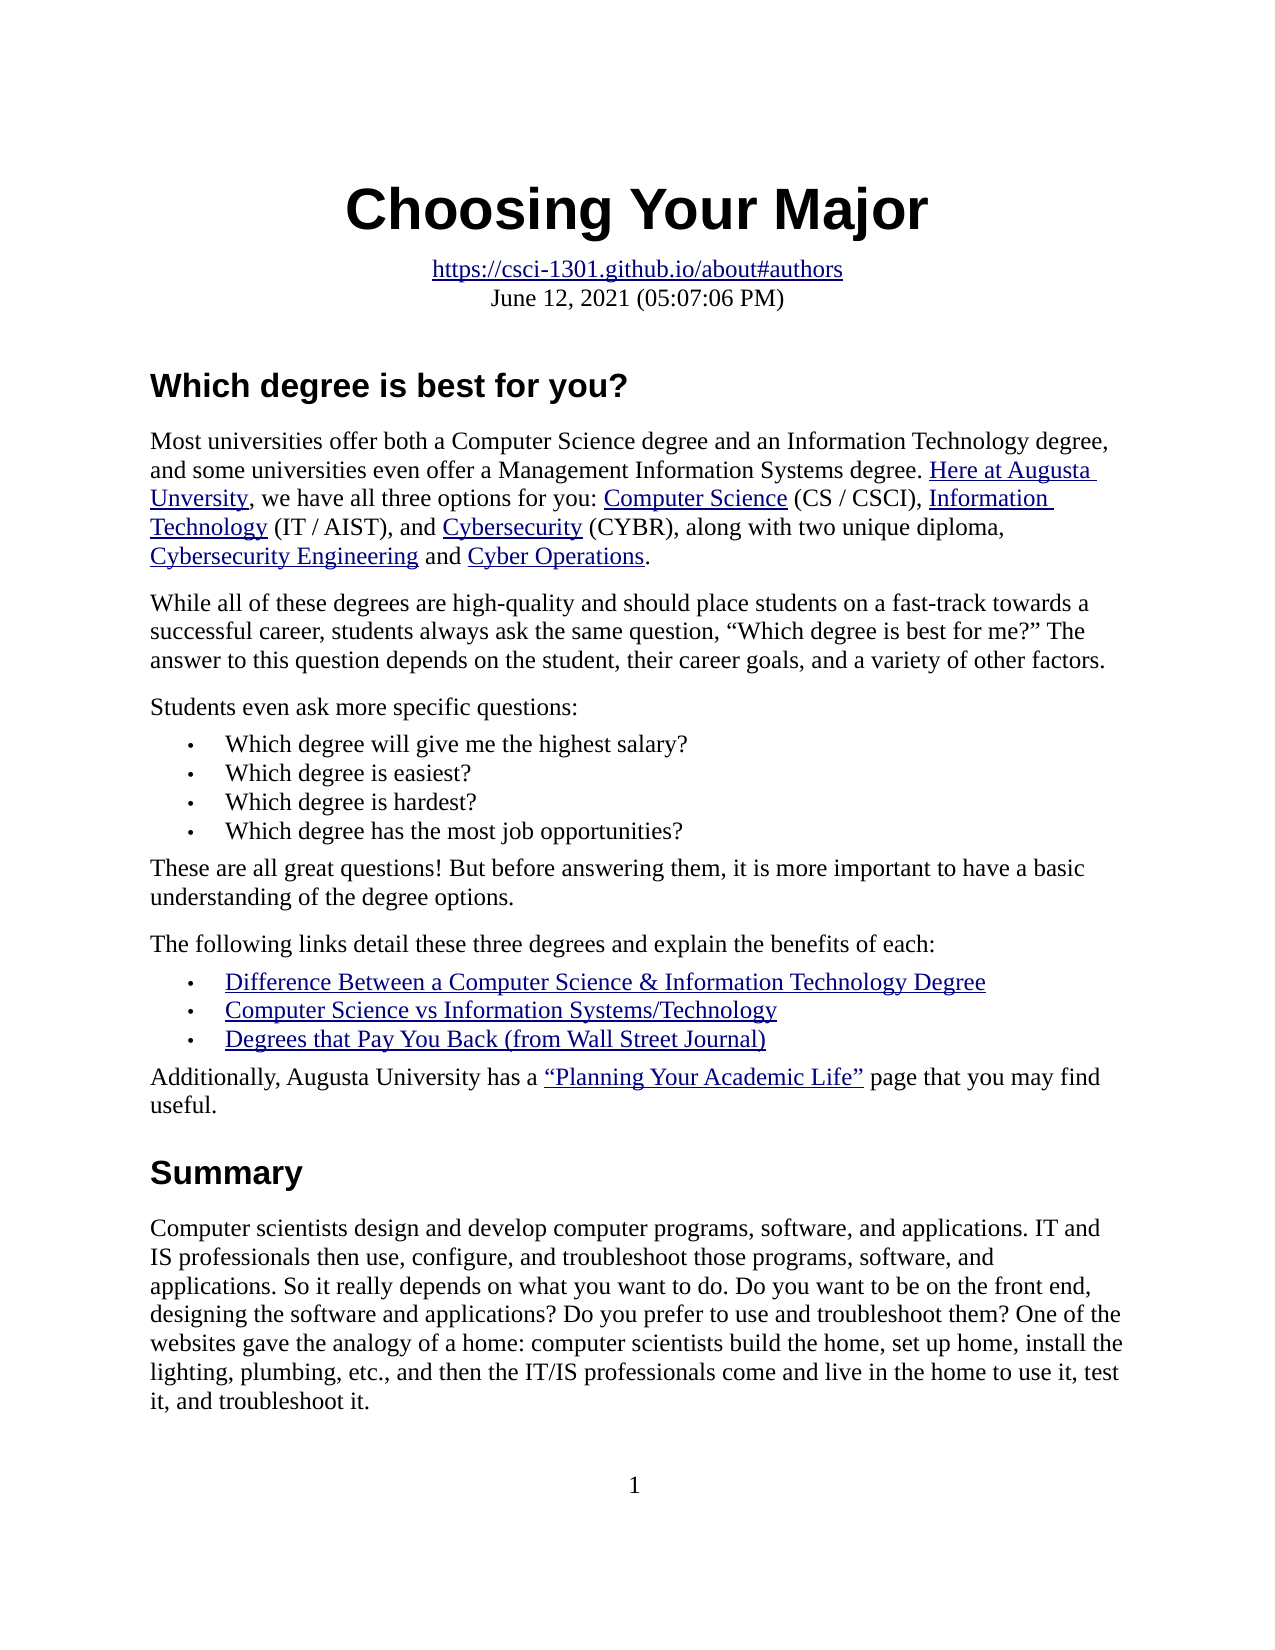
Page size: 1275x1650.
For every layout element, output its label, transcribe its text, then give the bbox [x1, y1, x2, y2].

text Most universities offer both a Computer Science degree and an Information Technology degree, and some universities even offer a Management Information Systems degree. Here at Augusta Unversity, we have all three options for you: Computer Science (CS / CSCI), Information Technology (IT / AIST), and Cybersecurity (CYBR), along with two unique diploma, Cybersecurity Engineering and Cyber Operations. [150, 426, 1125, 570]
text Computer scientists design and develop computer programs, software, and applications. IT and IS professionals then use, configure, and troubleshoot those programs, software, and applications. So it really depends on what you want to do. Do you want to be on the front end, designing the software and applications? Do you prefer to use and troubleshoot them? One of the websites gave the analogy of a home: computer scientists build the home, set up home, install the lighting, plumbing, etc., and then the IT/IS professionals come and live in the home to use it, test it, and troubleshoot it. [150, 1213, 1125, 1414]
list Which degree will give me the highest salary? [187, 729, 1125, 758]
subtitle Summary [150, 1153, 1125, 1192]
list Which degree is easiest? [187, 758, 1125, 787]
text These are all great questions! But before answering them, it is more important to have a basic understanding of the degree options. [150, 853, 1125, 911]
text https://csci-1301.github.io/about#authors [150, 254, 1125, 283]
text Additionally, Augusta University has a “Planning Your Academic Life” page that you may find useful. [150, 1062, 1125, 1119]
list Difference Between a Computer Science & Information Technology Degree [187, 967, 1125, 995]
text June 12, 2021 (05:07:06 PM) [150, 283, 1125, 312]
text The following links detail these three degrees and explain the benefits of each: [150, 929, 1125, 958]
title Choosing Your Major [150, 175, 1125, 242]
subtitle Which degree is best for you? [150, 366, 1125, 404]
text Students even ask more specific questions: [150, 692, 1125, 721]
list Degrees that Pay You Back (from Wall Street Journal) [187, 1024, 1125, 1053]
list Computer Science vs Information Systems/Technology [187, 995, 1125, 1024]
list Which degree has the most job opportunities? [187, 816, 1125, 844]
text While all of these degrees are high-quality and should place students on a fast-track towards a successful career, students always ask the same question, “Which degree is best for me?” The answer to this question depends on the student, their career goals, and a variety of other factors. [150, 588, 1125, 674]
list Which degree is hardest? [187, 787, 1125, 816]
